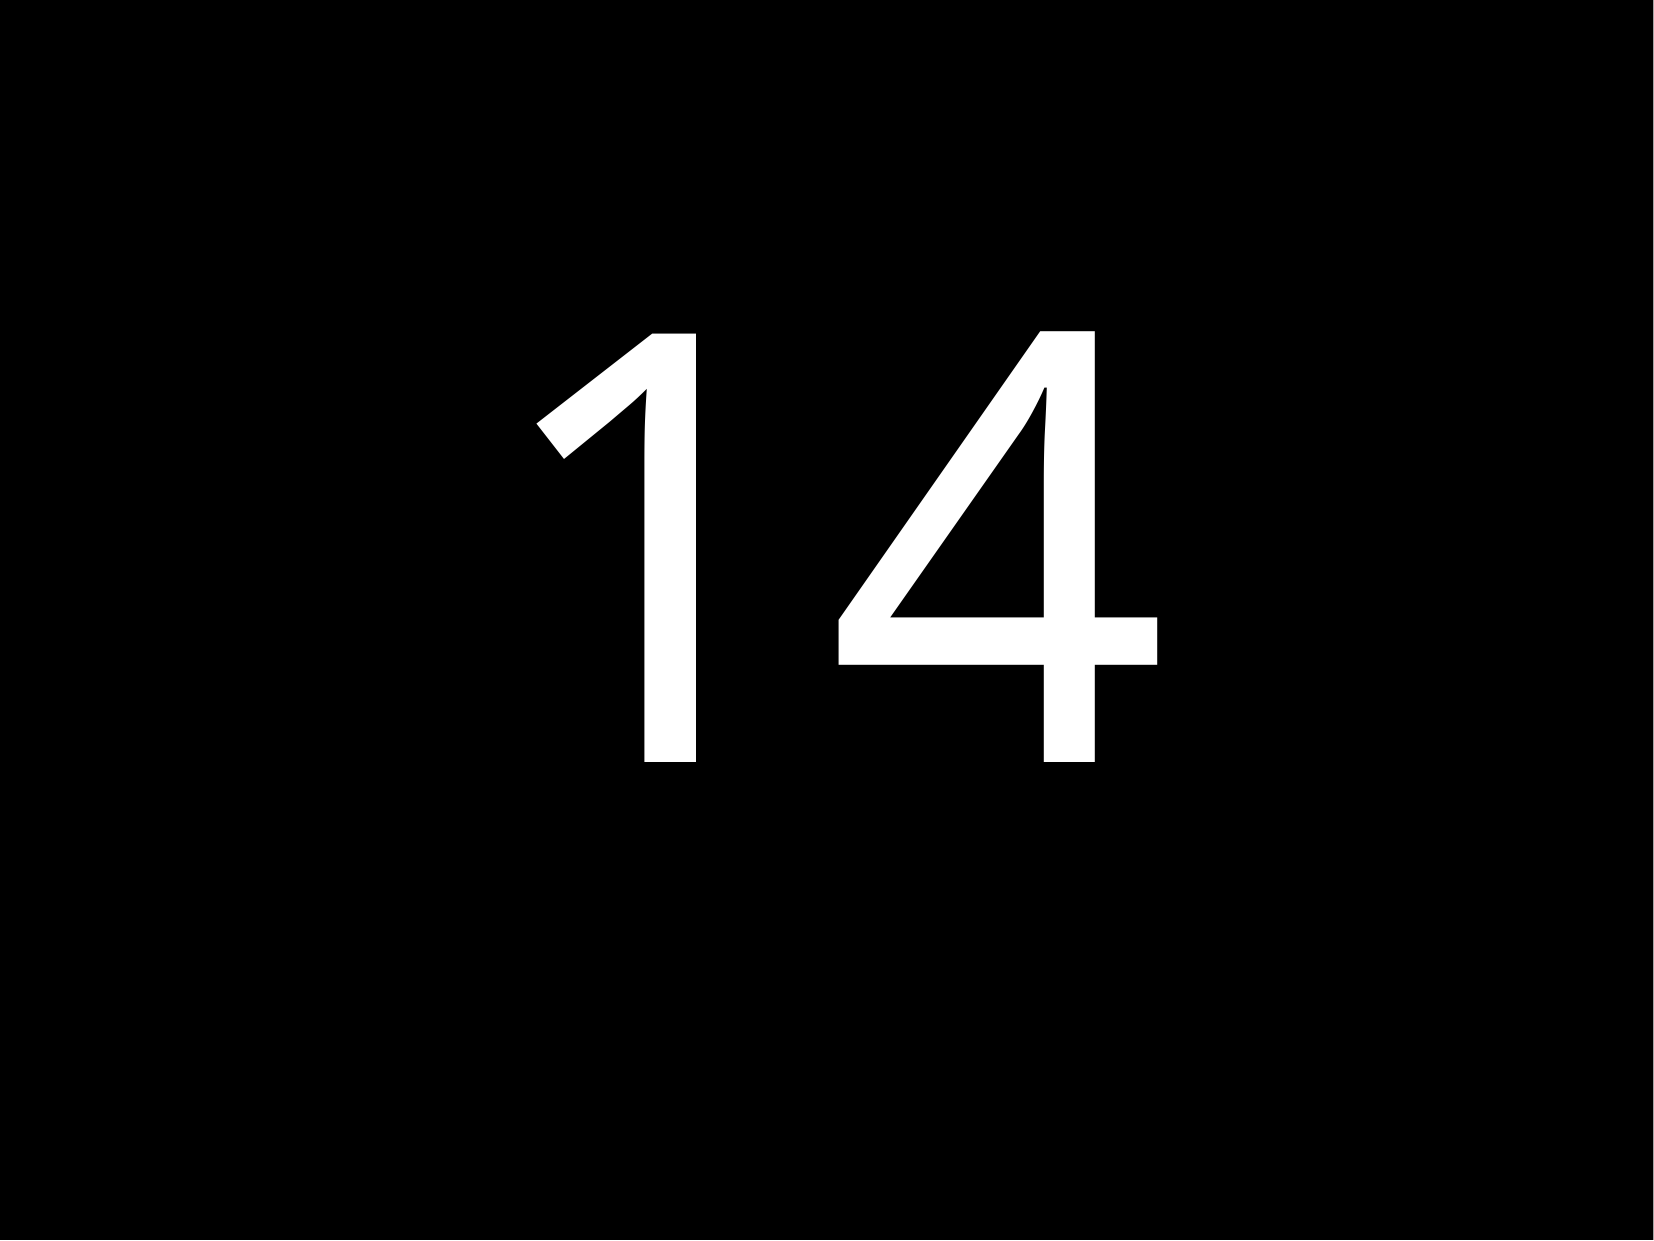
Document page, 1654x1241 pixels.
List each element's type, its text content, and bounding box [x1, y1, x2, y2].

subtitle 14 [82, 49, 1571, 1010]
